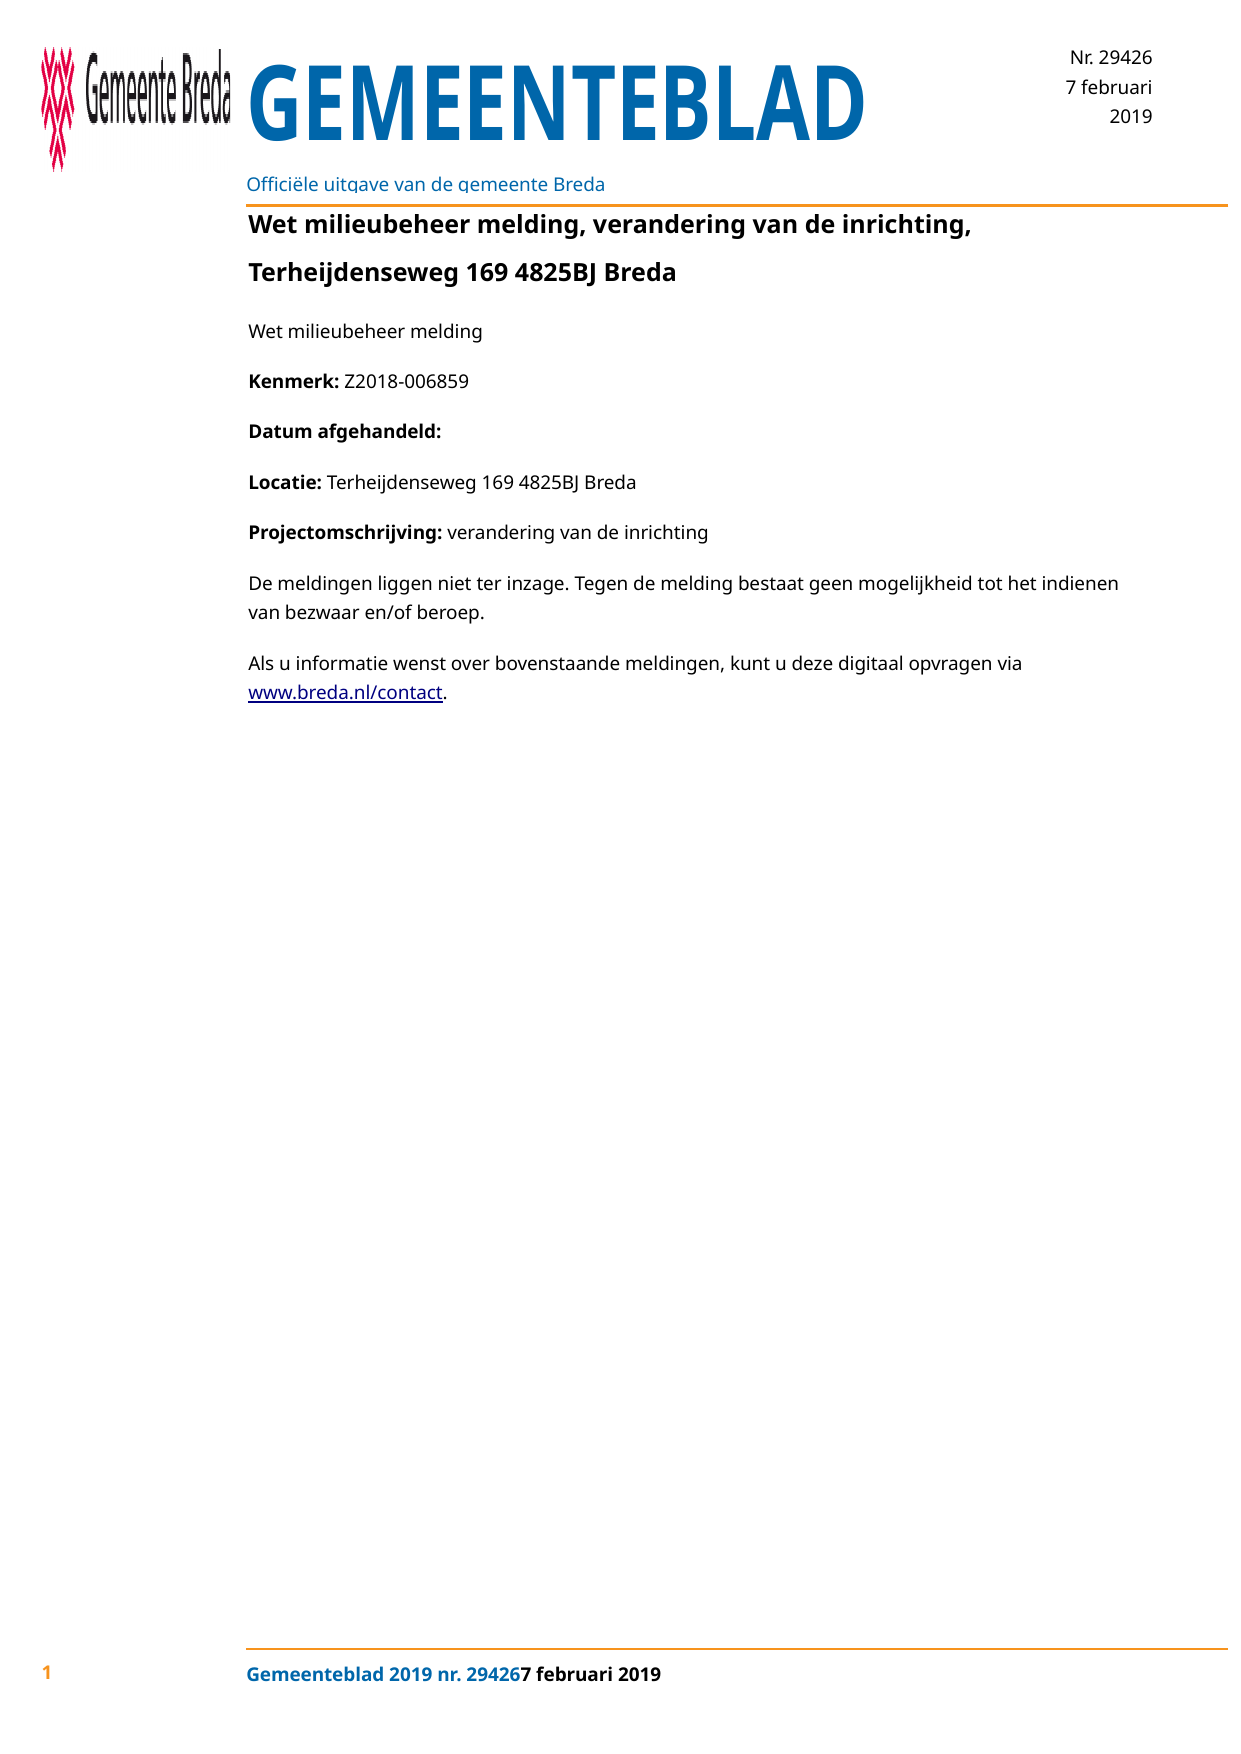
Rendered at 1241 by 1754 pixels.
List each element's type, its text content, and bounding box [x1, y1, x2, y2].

text Wet milieubeheer melding, verandering van de inrichting, Terheijdenseweg 169 4825BJ Breda [248, 207, 1152, 288]
picture [41, 47, 231, 172]
text Als u informatie wenst over bovenstaande meldingen, kunt u deze digitaal opvragen via www.breda.nl/contact. [248, 650, 1152, 705]
text Datum afgehandeld: [248, 419, 1152, 444]
text De meldingen liggen niet ter inzage. Tegen de melding bestaat geen mogelijkheid tot het indienen van bezwaar en/of beroep. [248, 570, 1152, 625]
text Locatie: Terheijdenseweg 169 4825BJ Breda [248, 469, 1152, 495]
text Wet milieubeheer melding [248, 318, 1152, 344]
text Projectomschrijving: verandering van de inrichting [248, 519, 1152, 545]
text Kenmerk: Z2018-006859 [248, 368, 1152, 394]
